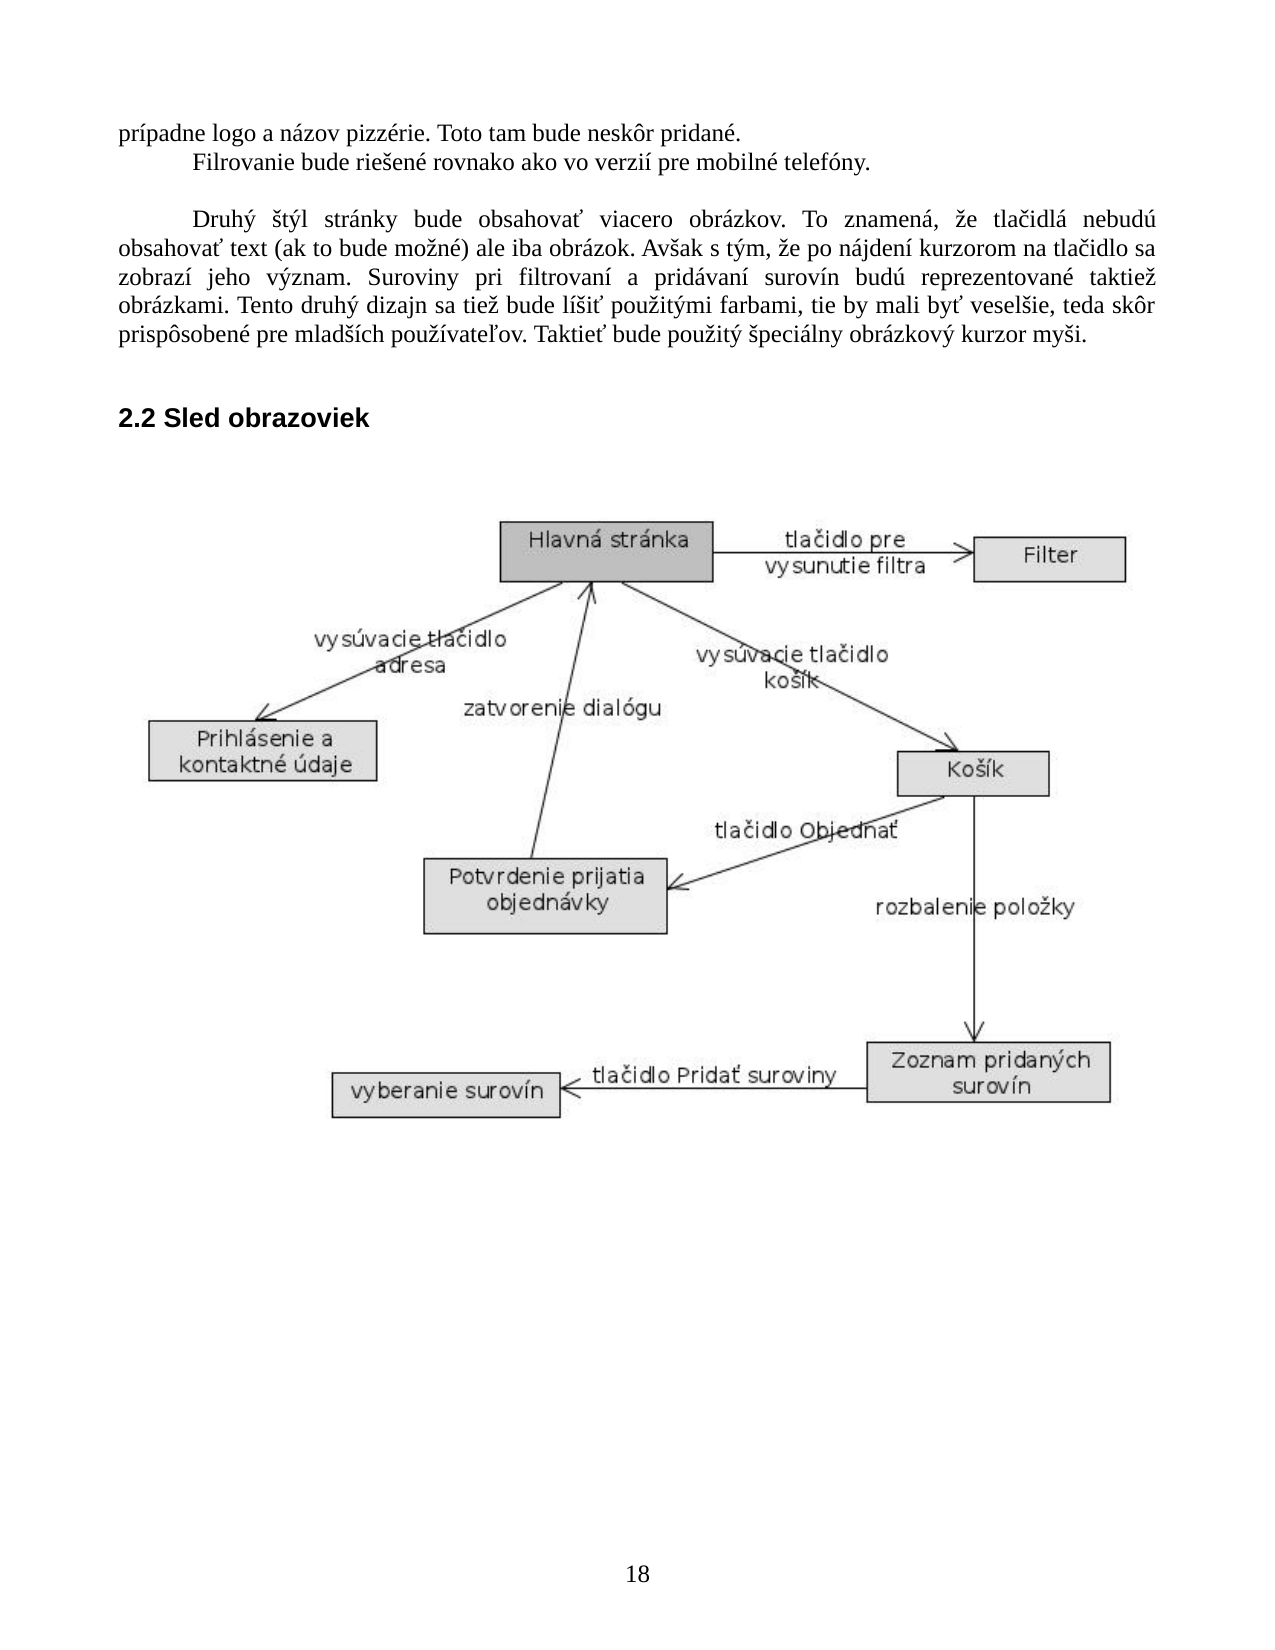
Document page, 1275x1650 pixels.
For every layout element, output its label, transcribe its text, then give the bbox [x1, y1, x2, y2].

subtitle 2.2 Sled obrazoviek [118, 402, 1157, 433]
picture [118, 445, 1157, 1149]
text Druhý štýl stránky bude obsahovať viacero obrázkov. To znamená, že tlačidlá nebudú obsahovať text (ak to bude možné) ale iba obrázok. Avšak s tým, že po nájdení kurzorom na tlačidlo sa zobrazí jeho význam. Suroviny pri filtrovaní a pridávaní surovín budú reprezentované taktiež obrázkami. Tento druhý dizajn sa tiež bude líšiť použitými farbami, tie by mali byť veselšie, teda skôr prispôsobené pre mladších používateľov. Taktieť bude použitý špeciálny obrázkový kurzor myši. [118, 204, 1157, 348]
text prípadne logo a názov pizzérie. Toto tam bude neskôr pridané. [118, 118, 1157, 147]
text Filrovanie bude riešené rovnako ako vo verzií pre mobilné telefóny. [118, 147, 1157, 176]
